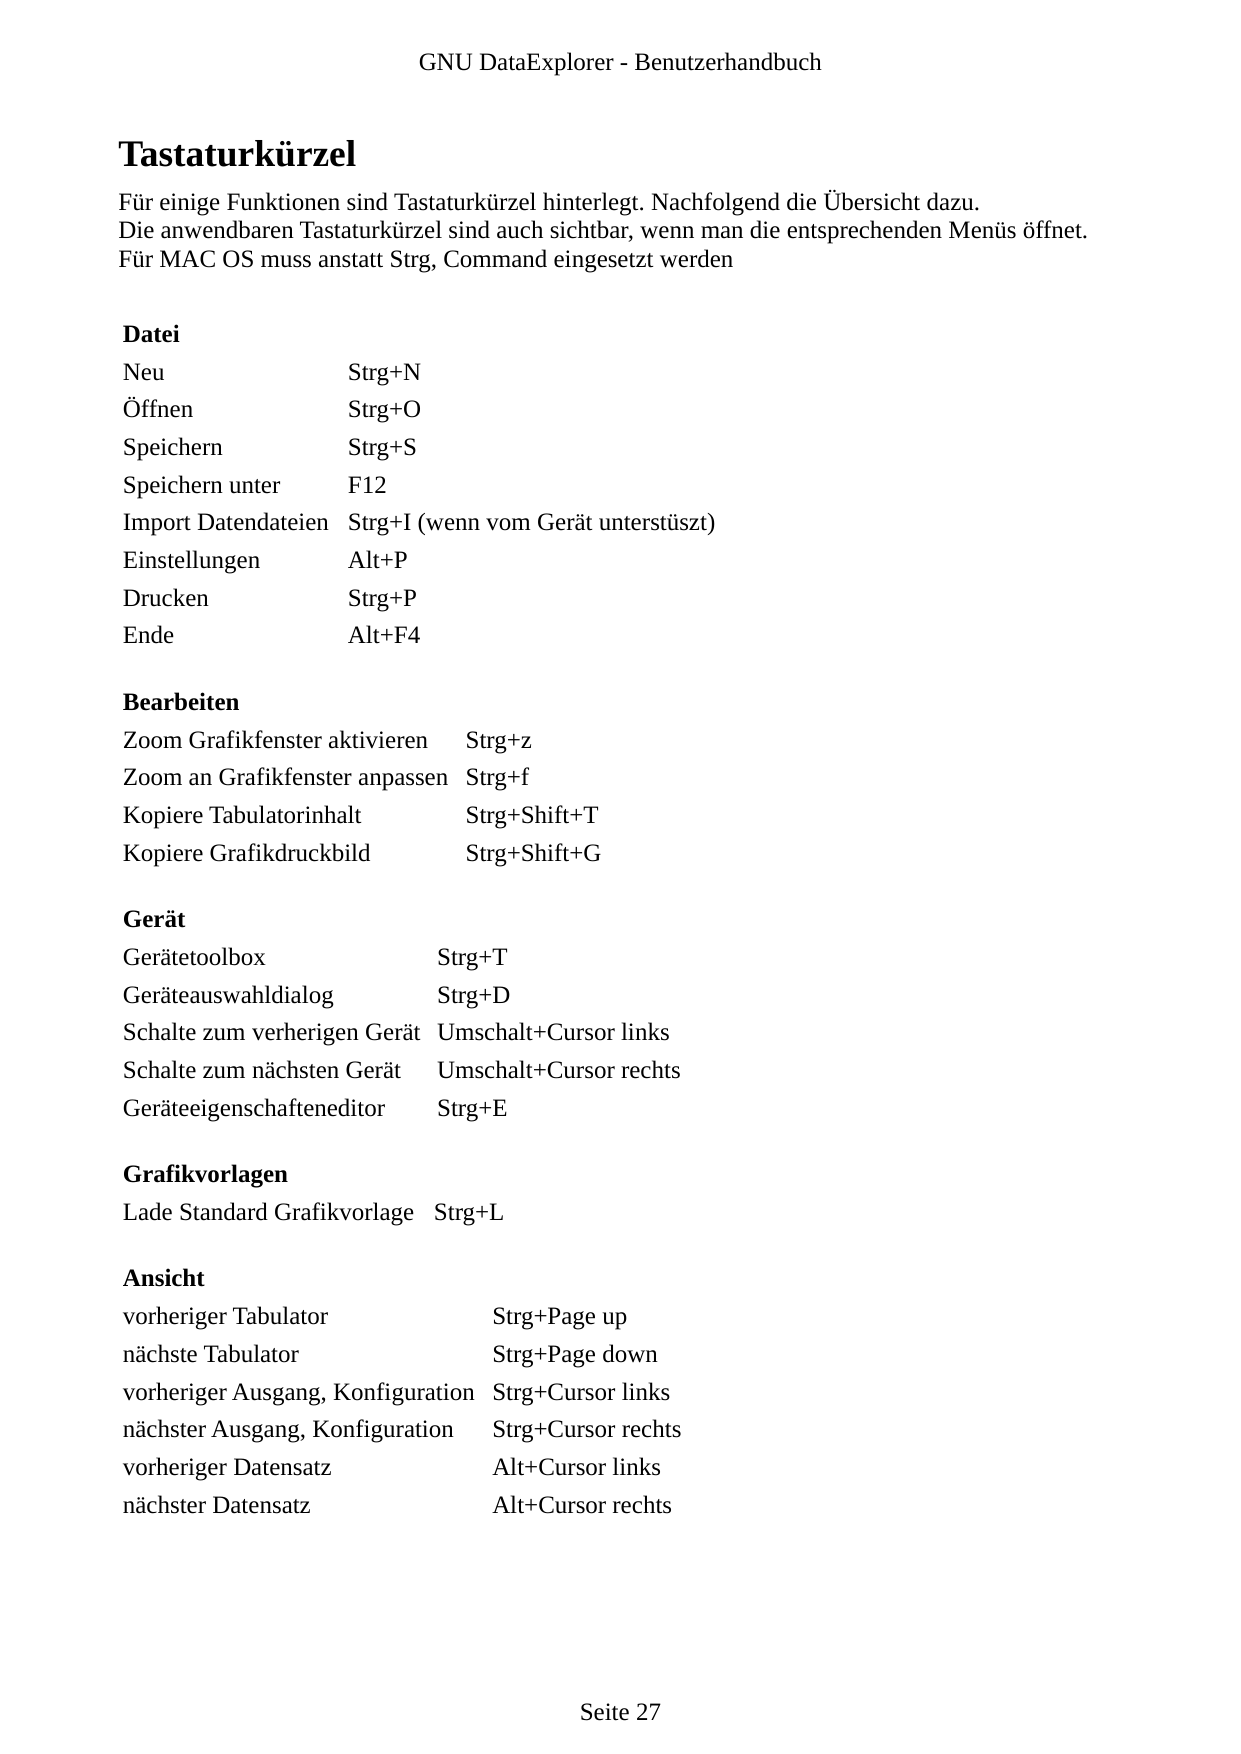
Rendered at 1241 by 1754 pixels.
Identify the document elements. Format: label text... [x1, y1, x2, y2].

table_cell Strg+T [432, 938, 698, 975]
table_header [343, 314, 725, 352]
table_cell Strg+Cursor links [488, 1372, 699, 1410]
table_header [488, 1259, 699, 1297]
table_cell Strg+N [343, 352, 725, 390]
table_cell Geräteeigenschafteneditor [118, 1088, 432, 1126]
table_cell Geräteauswahldialog [118, 975, 432, 1013]
table_cell Drucken [118, 578, 343, 616]
table_cell Speichern [118, 428, 343, 465]
table_cell Strg+Shift+G [461, 833, 618, 871]
table_cell Import Datendateien [118, 503, 343, 541]
table_cell Strg+Cursor rechts [488, 1410, 699, 1447]
table_cell Ende [118, 616, 343, 654]
table_cell Schalte zum nächsten Gerät [118, 1051, 432, 1088]
table_cell vorheriger Ausgang, Konfiguration [118, 1372, 487, 1410]
table_cell Strg+S [343, 428, 725, 465]
table_cell F12 [343, 465, 725, 503]
table_cell Strg+L [429, 1193, 512, 1230]
table_cell nächste Tabulator [118, 1334, 487, 1372]
table_cell Umschalt+Cursor rechts [432, 1051, 698, 1088]
table_cell Kopiere Grafikdruckbild [118, 833, 461, 871]
table_cell Strg+f [461, 758, 618, 796]
table_cell Umschalt+Cursor links [432, 1013, 698, 1051]
table_cell Gerätetoolbox [118, 938, 432, 975]
table_cell Strg+P [343, 578, 725, 616]
table_cell Öffnen [118, 390, 343, 427]
table_header Bearbeiten [118, 683, 461, 720]
table_cell Schalte zum verherigen Gerät [118, 1013, 432, 1051]
table_cell Strg+D [432, 975, 698, 1013]
table_header Grafikvorlagen [118, 1155, 429, 1192]
table_cell Lade Standard Grafikvorlage [118, 1193, 429, 1230]
table_header [432, 900, 698, 937]
table_cell nächster Ausgang, Konfiguration [118, 1410, 487, 1447]
table_cell Neu [118, 352, 343, 390]
table_cell Strg+E [432, 1088, 698, 1126]
table_cell Zoom an Grafikfenster anpassen [118, 758, 461, 796]
table_cell nächster Datensatz [118, 1485, 487, 1523]
table_cell Speichern unter [118, 465, 343, 503]
table_cell Alt+Cursor rechts [488, 1485, 699, 1523]
table_cell Strg+z [461, 720, 618, 758]
subtitle Tastaturkürzel [118, 131, 1122, 174]
table_cell Einstellungen [118, 541, 343, 578]
table_cell Strg+I (wenn vom Gerät unterstüszt) [343, 503, 725, 541]
table_header Gerät [118, 900, 432, 937]
table_cell vorheriger Tabulator [118, 1297, 487, 1334]
text Für einige Funktionen sind Tastaturkürzel hinterlegt. Nachfolgend die Übersicht dazu. Die anwendbaren Tastaturkürzel sind auch sichtbar, wenn man die entsprechenden Menüs öffnet. Für MAC OS muss anstatt Strg, Command eingesetzt werden [118, 187, 1122, 273]
table_header [429, 1155, 512, 1192]
table_cell Alt+Cursor links [488, 1448, 699, 1485]
table_cell Alt+P [343, 541, 725, 578]
table_header Ansicht [118, 1259, 487, 1297]
table_cell Alt+F4 [343, 616, 725, 654]
table_cell Strg+Page up [488, 1297, 699, 1334]
table_header Datei [118, 314, 343, 352]
table_cell Strg+Page down [488, 1334, 699, 1372]
table_cell Strg+O [343, 390, 725, 427]
table_cell Zoom Grafikfenster aktivieren [118, 720, 461, 758]
table_cell vorheriger Datensatz [118, 1448, 487, 1485]
table_cell Kopiere Tabulatorinhalt [118, 796, 461, 833]
table_header [461, 683, 618, 720]
table_cell Strg+Shift+T [461, 796, 618, 833]
